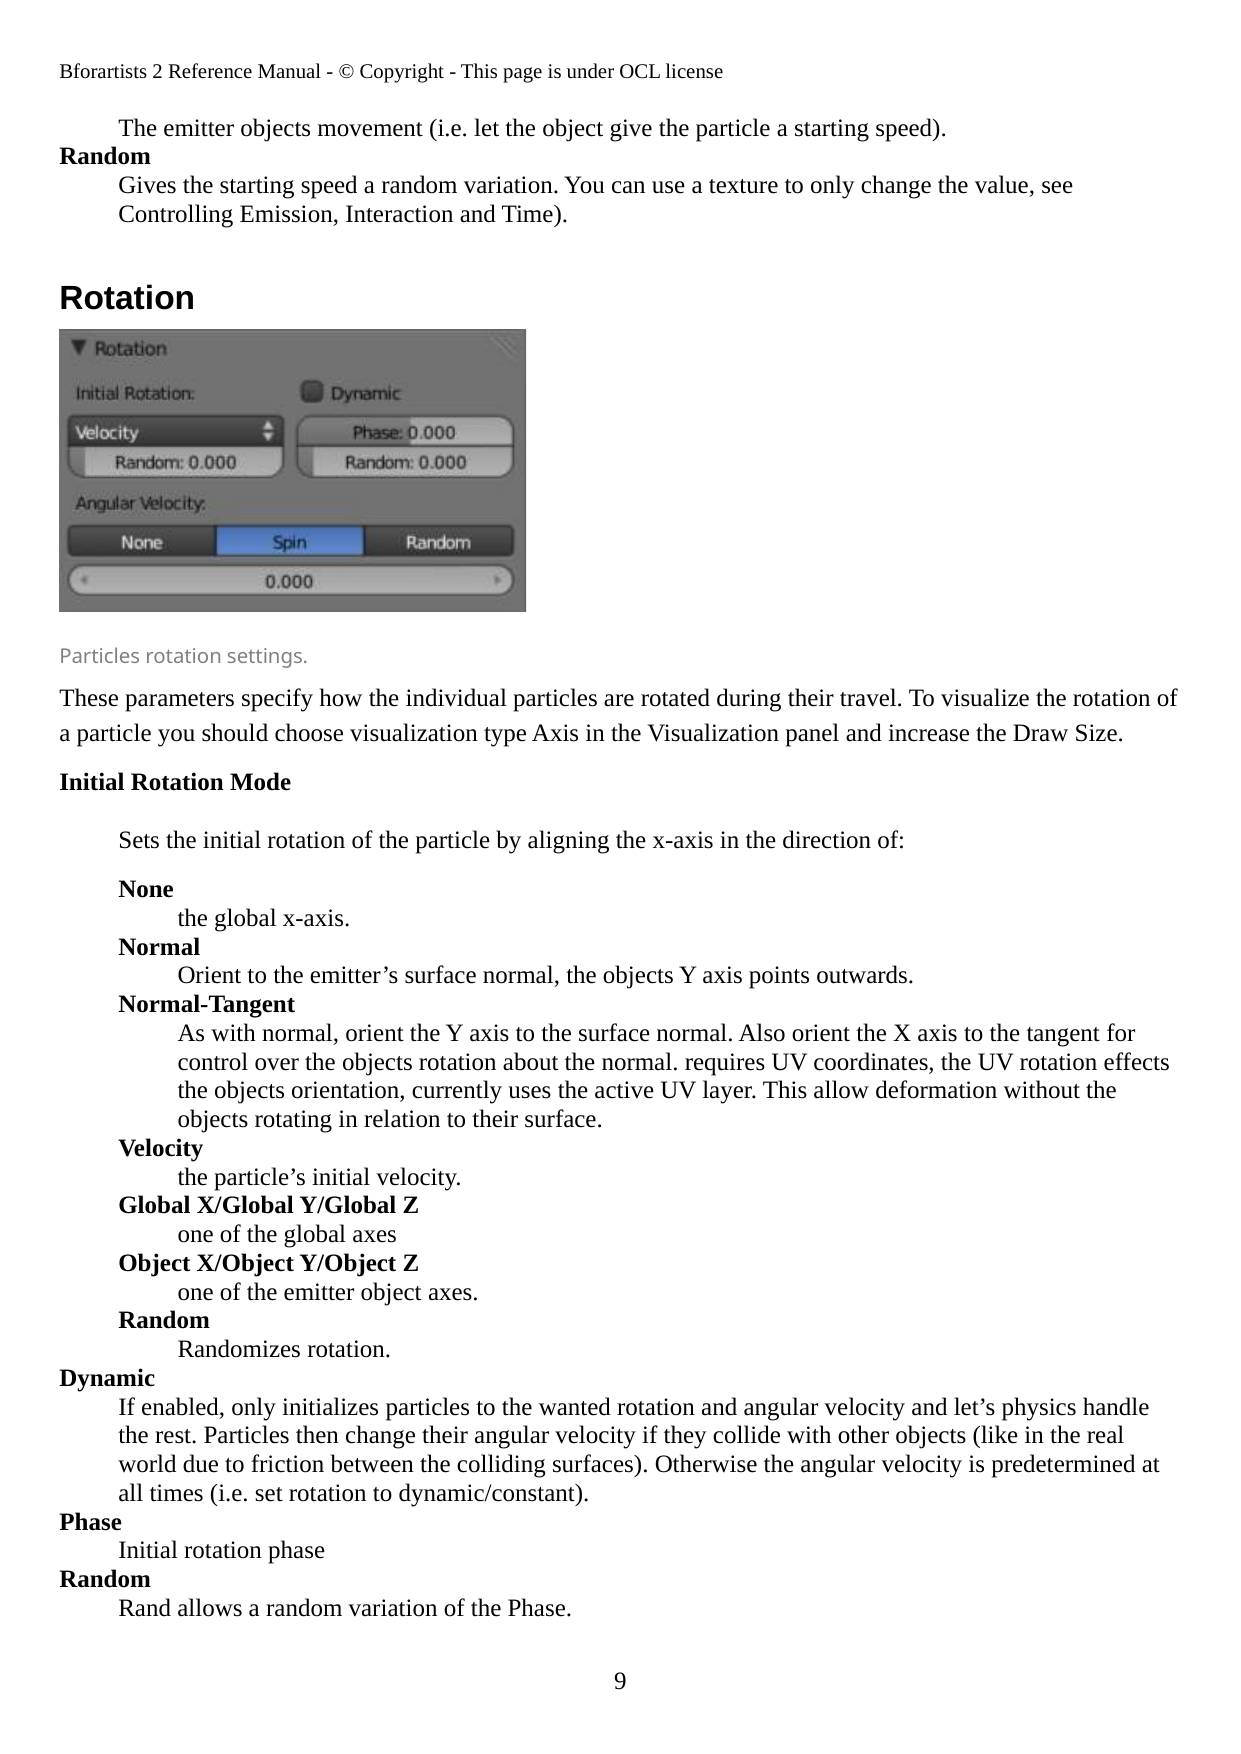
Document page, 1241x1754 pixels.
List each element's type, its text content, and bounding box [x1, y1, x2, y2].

picture [59, 329, 527, 612]
subtitle Dynamic [59, 1363, 1181, 1392]
subtitle Velocity [118, 1133, 1181, 1162]
subtitle Initial Rotation Mode [59, 767, 1181, 796]
subtitle Normal [118, 932, 1181, 961]
subtitle Rotation [59, 278, 1181, 317]
list The emitter objects movement (i.e. let the object give the particle a starting speed). [118, 113, 1181, 141]
list Gives the starting speed a random variation. You can use a texture to only change the value, see Controlling Emission, Interaction and Time). [118, 170, 1181, 228]
list Orient to the emitter’s surface normal, the objects Y axis points outwards. [177, 961, 1181, 989]
list one of the global axes [177, 1219, 1181, 1248]
subtitle Random [118, 1306, 1181, 1334]
subtitle Random [59, 141, 1181, 170]
text Particles rotation settings. [59, 638, 1181, 669]
list Rand allows a random variation of the Phase. [118, 1593, 1181, 1622]
subtitle Object X/Object Y/Object Z [118, 1248, 1181, 1277]
list the particle’s initial velocity. [177, 1162, 1181, 1191]
subtitle Random [59, 1564, 1181, 1593]
list Initial rotation phase [118, 1536, 1181, 1564]
text Sets the initial rotation of the particle by aligning the x-axis in the direction of: [118, 825, 1181, 854]
text These parameters specify how the individual particles are rotated during their travel. To visualize the rotation of a particle you should choose visualization type Axis in the Visualization panel and increase the Draw Size. [59, 683, 1181, 747]
subtitle Global X/Global Y/Global Z [118, 1191, 1181, 1219]
subtitle Normal-Tangent [118, 989, 1181, 1018]
list one of the emitter object axes. [177, 1277, 1181, 1306]
list As with normal, orient the Y axis to the surface normal. Also orient the X axis to the tangent for control over the objects rotation about the normal. requires UV coordinates, the UV rotation effects the objects orientation, currently uses the active UV layer. This allow deformation without the objects rotating in relation to their surface. [177, 1018, 1181, 1133]
subtitle Phase [59, 1507, 1181, 1536]
list Randomizes rotation. [177, 1334, 1181, 1363]
list the global x-axis. [177, 903, 1181, 932]
list If enabled, only initializes particles to the wanted rotation and angular velocity and let’s physics handle the rest. Particles then change their angular velocity if they collide with other objects (like in the real world due to friction between the colliding surfaces). Otherwise the angular velocity is predetermined at all times (i.e. set rotation to dynamic/constant). [118, 1392, 1181, 1507]
subtitle None [118, 874, 1181, 903]
